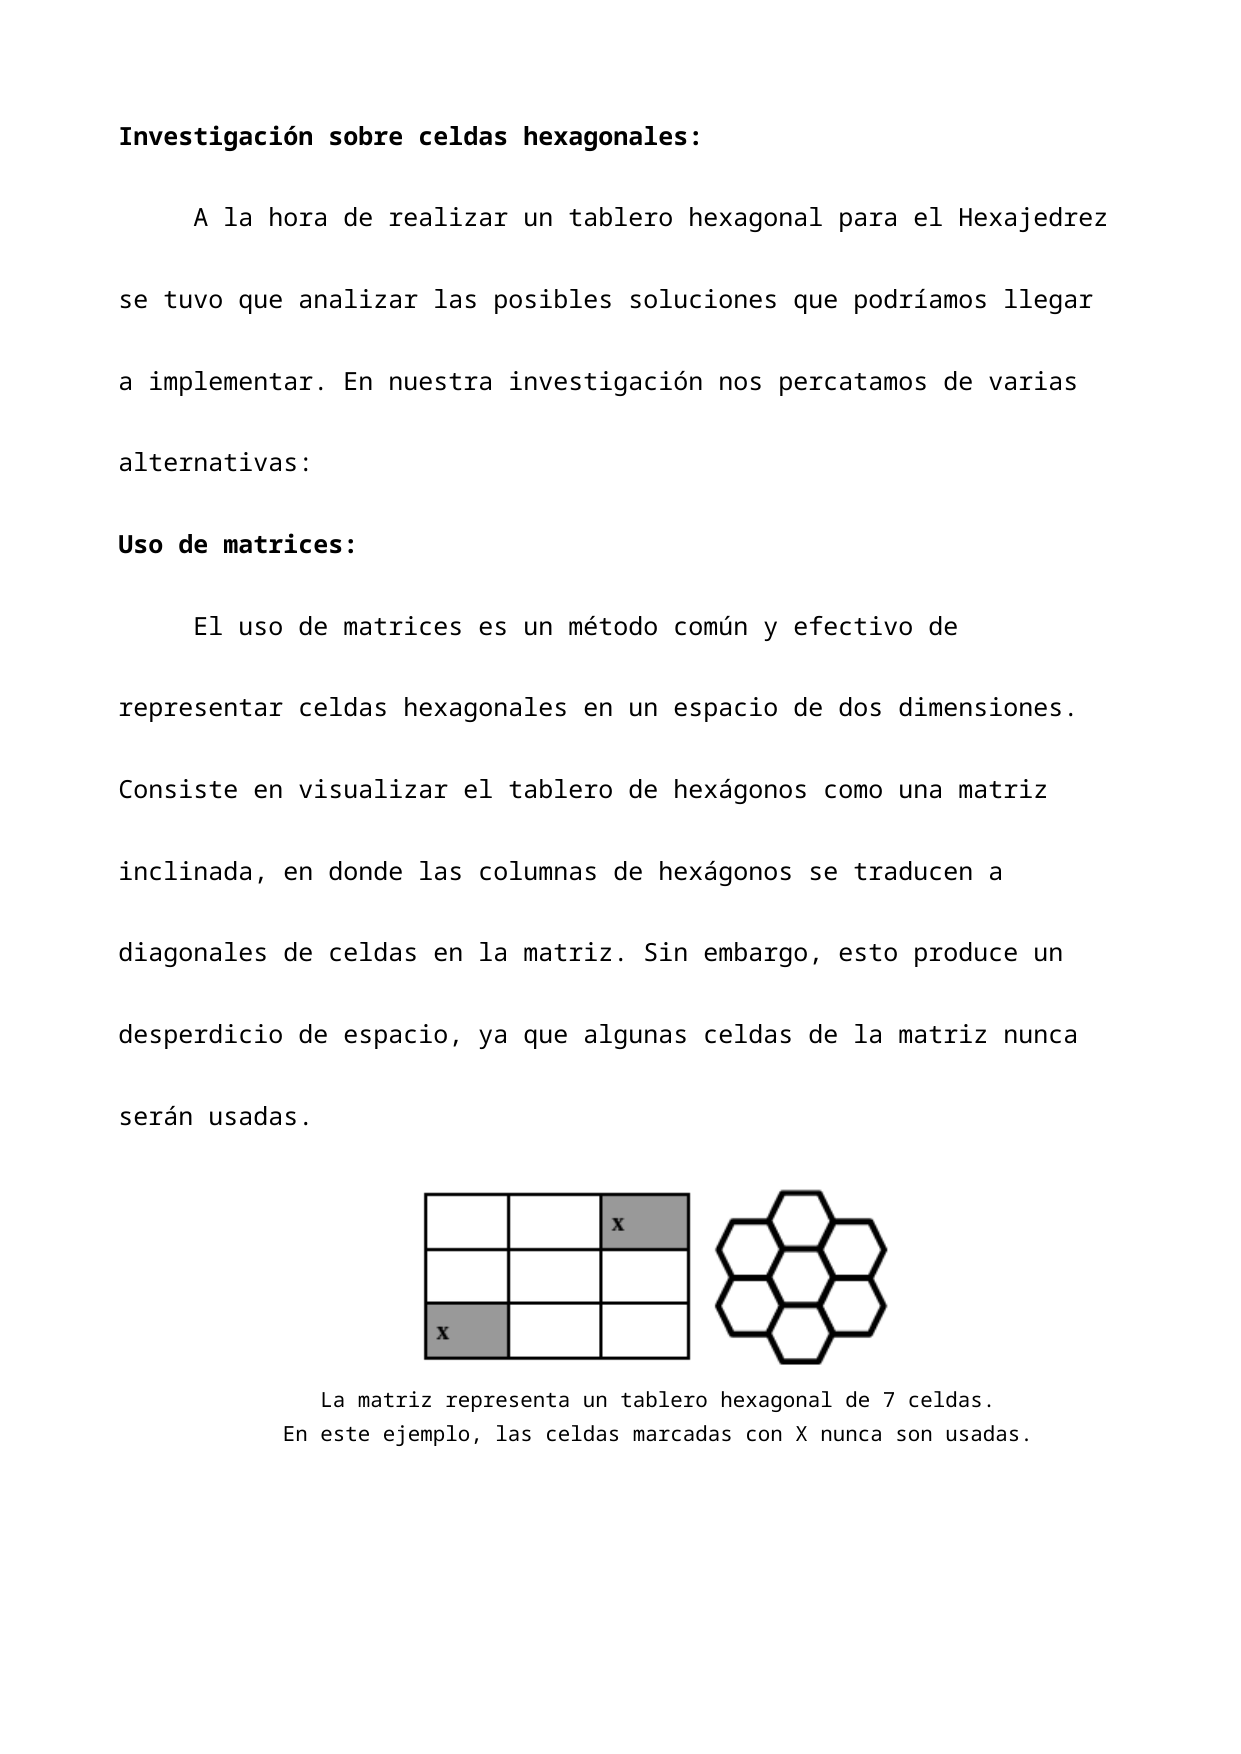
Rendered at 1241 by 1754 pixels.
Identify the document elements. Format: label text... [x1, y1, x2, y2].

subtitle Uso de matrices: [118, 526, 1122, 561]
text El uso de matrices es un método común y efectivo de representar celdas hexagonales en un espacio de dos dimensiones. Consiste en visualizar el tablero de hexágonos como una matriz inclinada, en donde las columnas de hexágonos se traducen a diagonales de celdas en la matriz. Sin embargo, esto produce un desperdicio de espacio, ya que algunas celdas de la matriz nunca serán usadas. [118, 608, 1122, 1132]
text A la hora de realizar un tablero hexagonal para el Hexajedrez se tuvo que analizar las posibles soluciones que podríamos llegar a implementar. En nuestra investigación nos percatamos de varias alternativas: [118, 200, 1122, 479]
subtitle Investigación sobre celdas hexagonales: [118, 118, 1122, 152]
text En este ejemplo, las celdas marcadas con X nunca son usadas. [118, 1419, 1122, 1447]
picture [415, 1179, 900, 1379]
text La matriz representa un tablero hexagonal de 7 celdas. [118, 1385, 1122, 1413]
